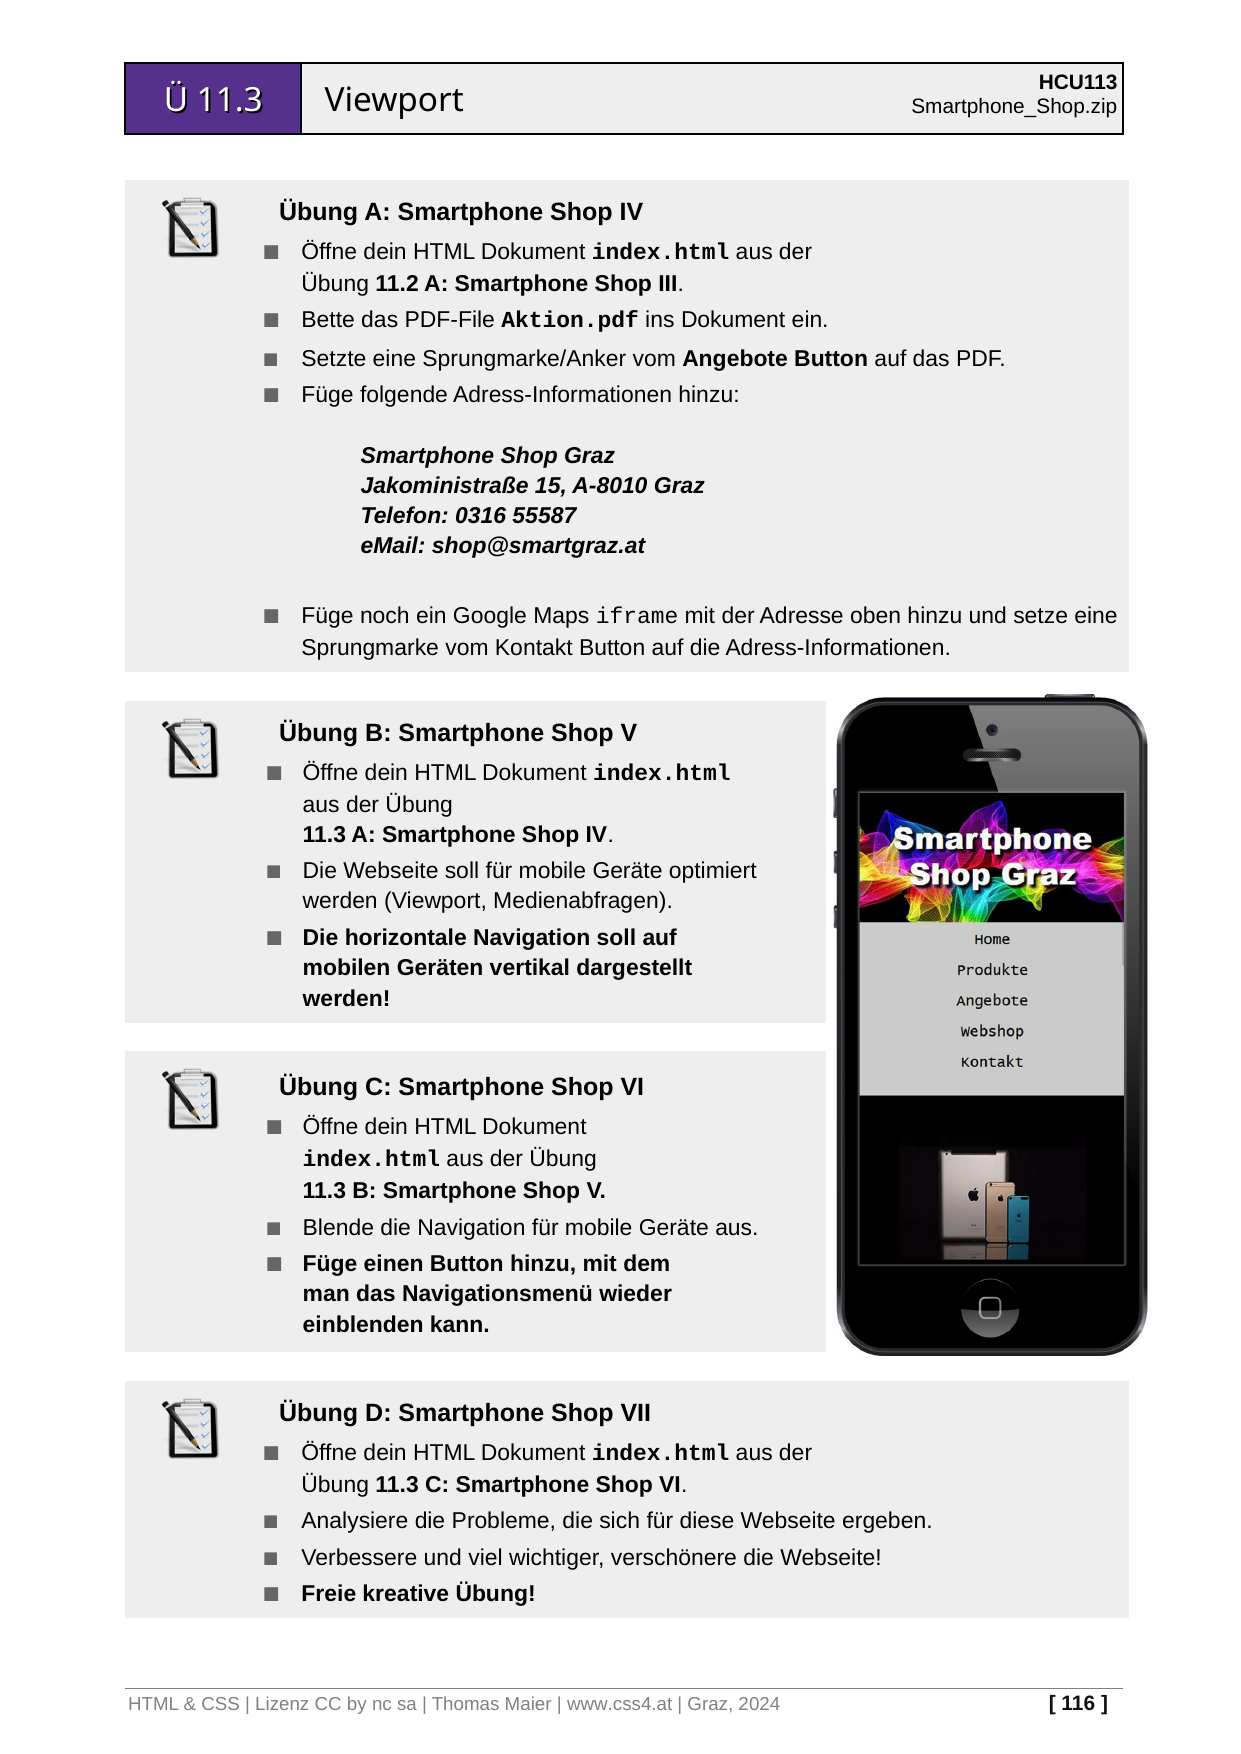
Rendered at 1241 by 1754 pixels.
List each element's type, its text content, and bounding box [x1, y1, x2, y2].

table_header [125, 701, 255, 1023]
picture [160, 1398, 221, 1459]
table_header Übung B: Smartphone Shop V Öffne dein HTML Dokument index.html aus der Übung 11.3 A: Smartphone Shop IV. Die Webseite soll für mobile Geräte optimiert werden (Viewport, Medienabfragen). Die horizontale Navigation soll auf mobilen Geräten vertikal dargestellt werden! [255, 701, 825, 1023]
table_header Viewport [302, 64, 888, 133]
picture [160, 1068, 221, 1130]
picture [825, 694, 1155, 1356]
table_header Übung A: Smartphone Shop IV Öffne dein HTML Dokument index.html aus der Übung 11.2 A: Smartphone Shop III. Bette das PDF-File Aktion.pdf ins Dokument ein. Setzte eine Sprungmarke/Anker vom Angebote Button auf das PDF. Füge folgende Adress-Informationen hinzu: Smartphone Shop Graz Jakoministraße 15, A-8010 Graz Telefon: 0316 55587 eMail: shop@smartgraz.at Füge noch ein Google Maps iframe mit der Adresse oben hinzu und setze eine Sprungmarke vom Kontakt Button auf die Adress-Informationen. [255, 180, 1129, 672]
picture [160, 197, 221, 258]
table_header Übung C: Smartphone Shop VI Öffne dein HTML Dokument index.html aus der Übung 11.3 B: Smartphone Shop V. Blende die Navigation für mobile Geräte aus. Füge einen Button hinzu, mit dem man das Navigationsmenü wieder einblenden kann. [255, 1051, 825, 1352]
picture [160, 718, 221, 779]
table_header [125, 180, 255, 672]
table_header HCU113 Smartphone_Shop.zip [888, 64, 1122, 133]
table_header Ü 11.3 [126, 64, 300, 133]
table_header [125, 1381, 255, 1618]
table_header Übung D: Smartphone Shop VII Öffne dein HTML Dokument index.html aus der Übung 11.3 C: Smartphone Shop VI. Analysiere die Probleme, die sich für diese Webseite ergeben. Verbessere und viel wichtiger, verschönere die Webseite! Freie kreative Übung! [255, 1381, 1129, 1618]
table_header [125, 1051, 255, 1352]
